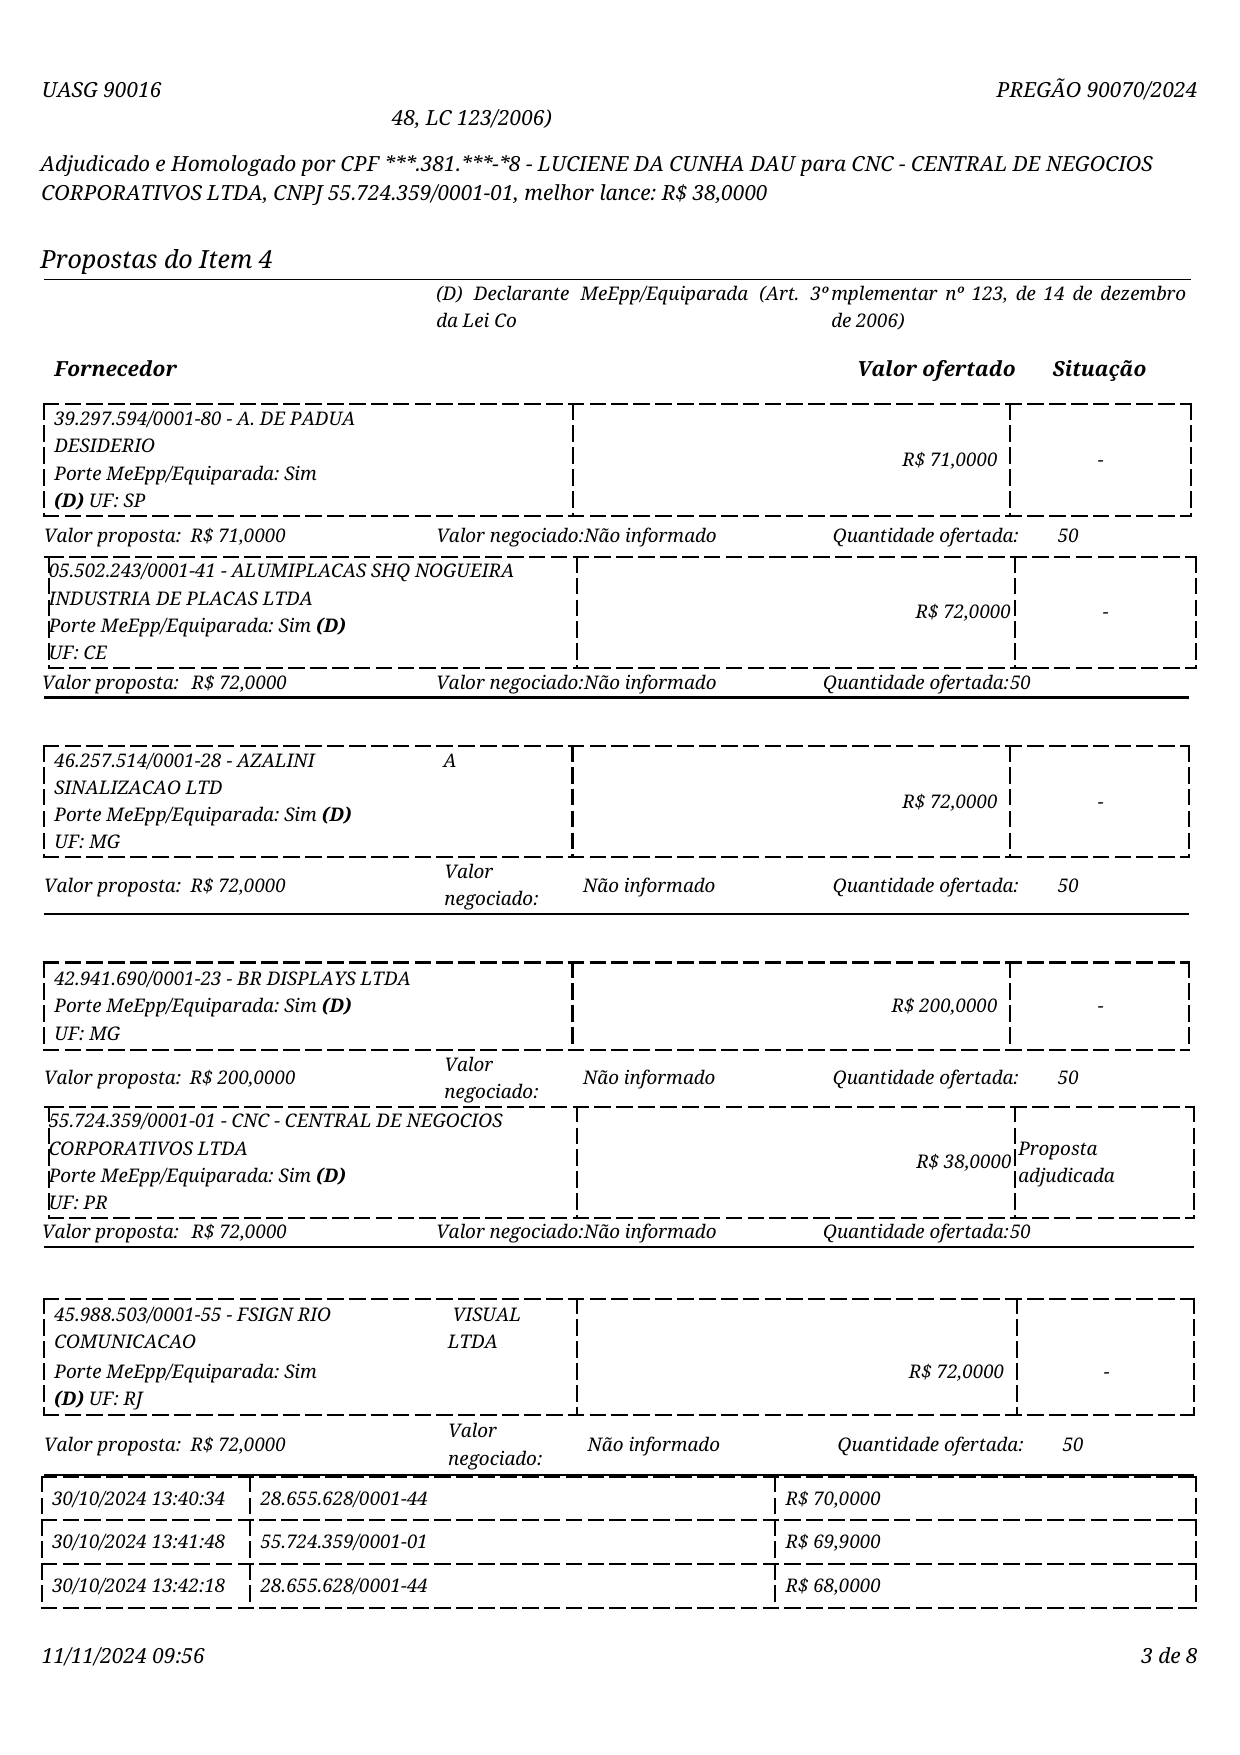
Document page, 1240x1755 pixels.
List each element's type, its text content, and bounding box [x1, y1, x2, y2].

table_cell 42.941.690/0001-23 - BR DISPLAYS LTDA Porte MeEpp/Equiparada: Sim (D) UF: MG [44, 961, 444, 1049]
table_cell Fornecedor [44, 335, 436, 403]
table_cell - [1010, 745, 1189, 856]
table_cell [573, 403, 833, 514]
table_cell 55.724.359/0001-01 [250, 1519, 775, 1563]
table_cell [448, 1357, 577, 1414]
table_cell R$ 200,0000 [833, 961, 1010, 1049]
table_header (D) Declarante MeEpp/Equiparada (Art. 3º da Lei Co [436, 280, 833, 335]
table_cell Não informado [573, 856, 833, 913]
table_cell Quantidade ofertada: 50 [833, 515, 1191, 556]
table_cell [436, 335, 833, 403]
table_cell [1189, 856, 1194, 913]
table_cell R$ 71,0000 [833, 403, 1010, 514]
table_cell [573, 915, 833, 961]
table_cell R$ 69,9000 [775, 1519, 1196, 1563]
table_cell VISUAL LTDA [448, 1298, 577, 1357]
table_cell Valor negociado: [444, 1049, 572, 1106]
table_header 30/10/2024 13:40:34 [42, 1476, 250, 1519]
table_cell Quantidade ofertada: 50 [833, 856, 1189, 913]
table_cell [1191, 403, 1196, 514]
table_cell Valor proposta: R$ 71,0000 [44, 515, 436, 556]
table_cell 45.988.503/0001-55 - FSIGN RIO COMUNICACAO [44, 1298, 448, 1357]
table_cell [573, 961, 833, 1049]
table_cell [1189, 961, 1194, 1049]
table_cell [444, 915, 572, 961]
table_cell [44, 1108, 48, 1217]
table_cell - [1010, 961, 1189, 1049]
table_header [44, 699, 572, 745]
table_cell Proposta adjudicada [1015, 1106, 1194, 1217]
table_header [573, 699, 833, 745]
text Valor proposta: R$ 72,0000 Valor negociado: Não informado Quantidade ofertada: 50 [42, 669, 1200, 694]
table_cell [577, 1357, 837, 1414]
table_cell 28.655.628/0001-44 [250, 1563, 775, 1607]
table_cell R$ 72,0000 [577, 556, 1014, 667]
table_cell - [1015, 556, 1196, 667]
table_cell Valor ofertado Situação [833, 335, 1191, 403]
table_header 28.655.628/0001-44 [250, 1476, 775, 1519]
table_header [1189, 696, 1194, 745]
table_cell [1191, 515, 1196, 556]
table_cell [444, 961, 572, 1049]
table_header R$ 70,0000 [775, 1476, 1196, 1519]
table_cell R$ 38,0000 [577, 1106, 1014, 1217]
table_cell [573, 745, 833, 856]
table_cell [1017, 1298, 1194, 1357]
table_cell [436, 403, 573, 514]
text Valor proposta: R$ 72,0000 Valor negociado: Não informado Quantidade ofertada: 50 [42, 1219, 1200, 1244]
table_header [577, 1248, 837, 1297]
table_cell [1189, 913, 1194, 961]
table_cell 55.724.359/0001-01 - CNC - CENTRAL DE NEGOCIOS CORPORATIVOS LTDA Porte MeEpp/Equiparada: Sim (D) UF: PR [49, 1106, 577, 1217]
table_cell Quantidade ofertada: 50 [838, 1414, 1194, 1473]
table_cell 39.297.594/0001-80 - A. DE PADUA DESIDERIO Porte MeEpp/Equiparada: Sim (D) UF: SP [44, 403, 436, 514]
table_cell [44, 915, 444, 961]
table_cell Valor negociado: [444, 856, 572, 913]
table_cell 05.502.243/0001-41 - ALUMIPLACAS SHQ NOGUEIRA INDUSTRIA DE PLACAS LTDA Porte MeEpp/Equiparada: Sim (D) UF: CE [49, 556, 577, 667]
table_cell [577, 1298, 837, 1357]
table_cell Valor proposta: R$ 72,0000 [44, 1414, 448, 1473]
table_cell - [1017, 1357, 1194, 1414]
table_header [448, 1248, 577, 1297]
table_cell A [444, 745, 572, 856]
table_cell R$ 72,0000 [833, 745, 1010, 856]
table_cell [44, 558, 48, 667]
table_cell Valor proposta: R$ 200,0000 [44, 1049, 444, 1106]
table_cell [1189, 745, 1194, 856]
table_cell Não informado [577, 1414, 837, 1473]
table_cell R$ 72,0000 [838, 1357, 1017, 1414]
table_cell Não informado [573, 1049, 833, 1106]
table_cell - [1010, 403, 1191, 514]
text Adjudicado e Homologado por CPF ***.381.***-*8 - LUCIENE DA CUNHA DAU para CNC - CENTRAL DE NEGOCIOS CORPORATIVOS LTDA, CNPJ 55.724.359/0001-01, melhor lance: R$ 38,0000 [40, 149, 1200, 207]
text 48, LC 123/2006) [392, 103, 1200, 132]
table_cell [1189, 1049, 1194, 1106]
table_cell Quantidade ofertada: 50 [833, 1049, 1189, 1106]
text Propostas do Item 4 [40, 242, 1200, 276]
table_header mplementar nº 123, de 14 de dezembro de 2006) [833, 280, 1191, 335]
table_header [44, 1248, 448, 1297]
table_cell [1191, 335, 1196, 403]
table_cell Valor negociado: Não informado [436, 515, 833, 556]
table_header [1191, 279, 1196, 335]
table_header [833, 699, 1189, 745]
table_cell [838, 1298, 1017, 1357]
table_header [838, 1248, 1194, 1297]
table_cell R$ 68,0000 [775, 1563, 1196, 1607]
table_cell Valor proposta: R$ 72,0000 [44, 856, 444, 913]
table_cell Porte MeEpp/Equiparada: Sim (D) UF: RJ [44, 1357, 448, 1414]
table_header [44, 280, 436, 335]
table_cell Valor negociado: [448, 1414, 577, 1473]
table_cell 30/10/2024 13:41:48 [42, 1519, 250, 1563]
table_cell [833, 915, 1189, 961]
table_cell 30/10/2024 13:42:18 [42, 1563, 250, 1607]
table_cell 46.257.514/0001-28 - AZALINI SINALIZACAO LTD Porte MeEpp/Equiparada: Sim (D) UF: MG [44, 745, 444, 856]
